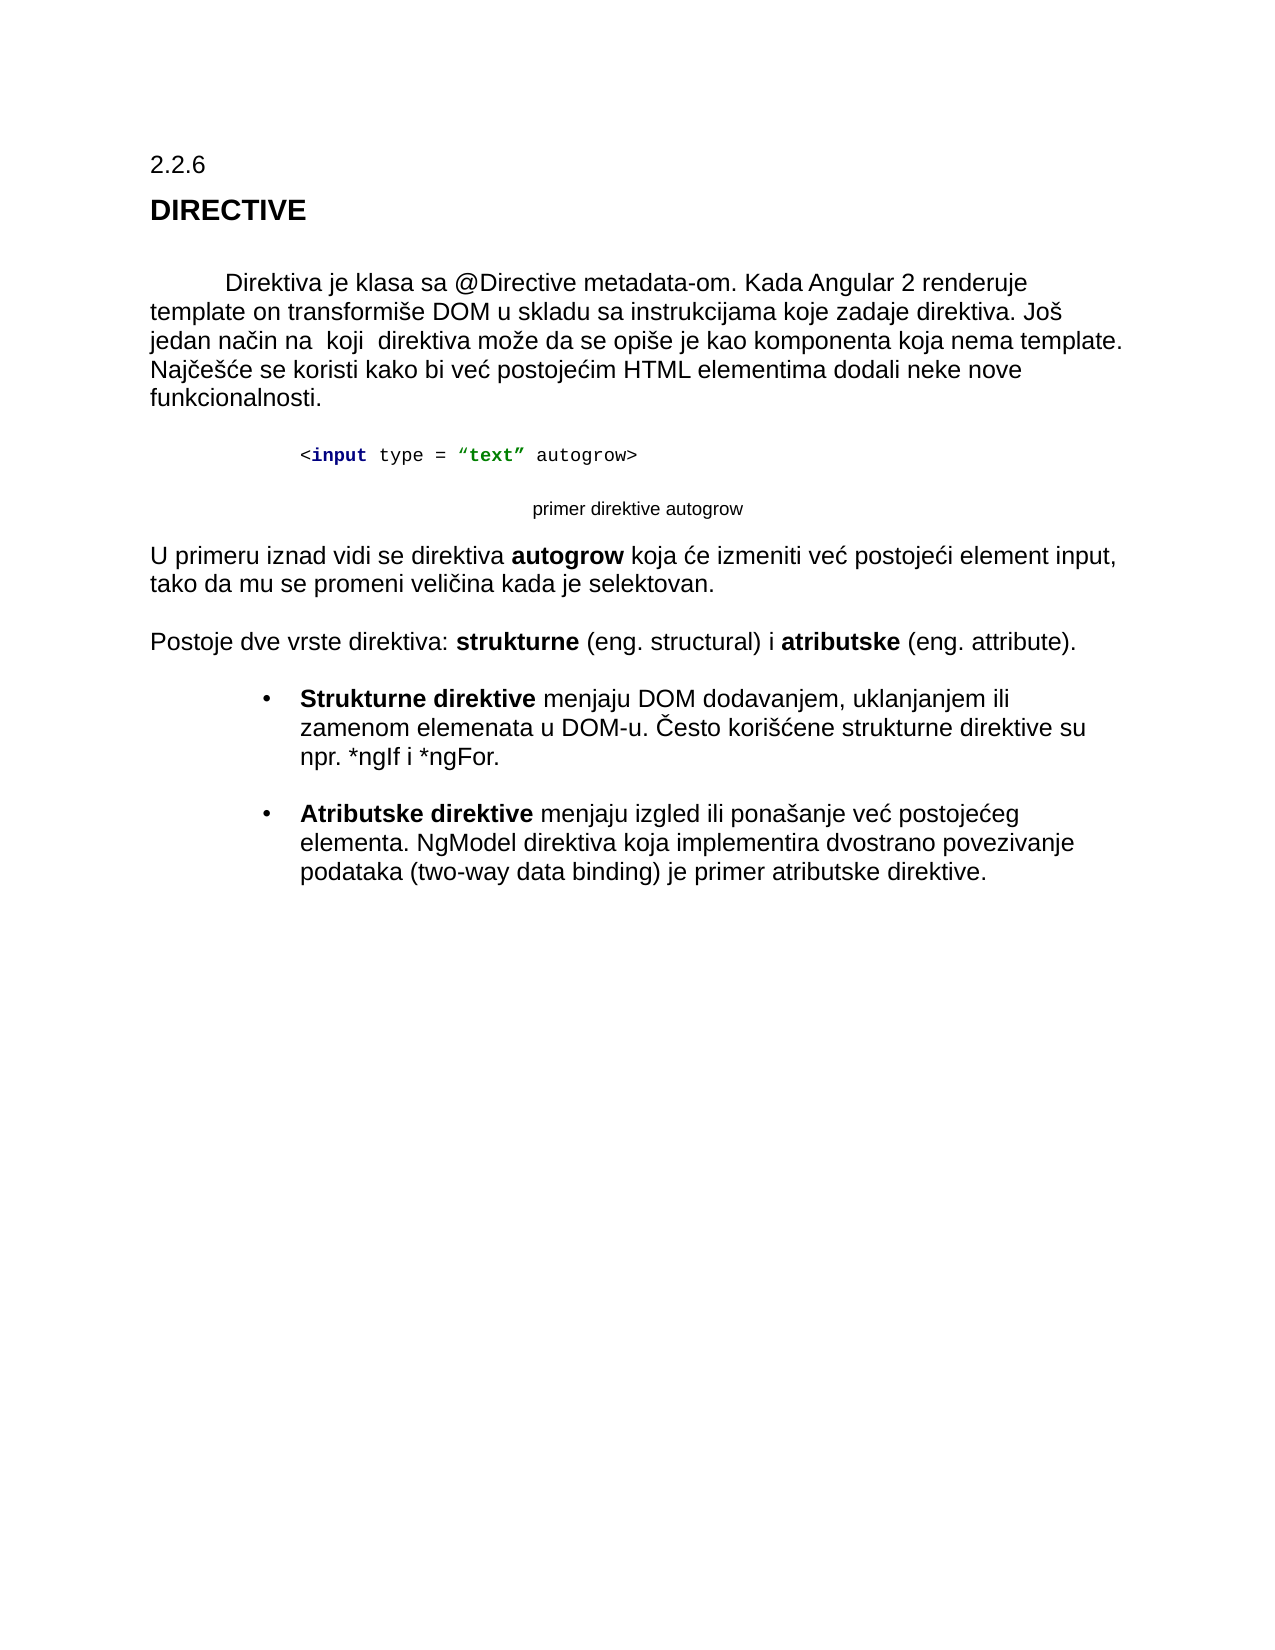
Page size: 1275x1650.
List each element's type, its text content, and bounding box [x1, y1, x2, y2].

list Strukturne direktive menjaju DOM dodavanjem, uklanjanjem ili zamenom elemenata u DOM-u. Često korišćene strukturne direktive su npr. *ngIf i *ngFor. [262, 684, 1125, 771]
text <input type = “text” autogrow> [150, 441, 1125, 469]
text 2.2.6 [150, 150, 1125, 179]
subtitle DIRECTIVE [150, 193, 1125, 227]
list Atributske direktive menjaju izgled ili ponašanje već postojećeg elementa. NgModel direktiva koja implementira dvostrano povezivanje podataka (two-way data binding) je primer atributske direktive. [262, 799, 1125, 886]
text primer direktive autogrow [150, 497, 1125, 519]
text Direktiva je klasa sa @Directive metadata-om. Kada Angular 2 renderuje template on transformiše DOM u skladu sa instrukcijama koje zadaje direktiva. Još jedan način na koji direktiva može da se opiše je kao komponenta koja nema template. Najčešće se koristi kako bi već postojećim HTML elementima dodali neke nove funkcionalnosti. [150, 268, 1125, 412]
text Postoje dve vrste direktiva: strukturne (eng. structural) i atributske (eng. attribute). [150, 627, 1125, 656]
text U primeru iznad vidi se direktiva autogrow koja će izmeniti već postojeći element input, tako da mu se promeni veličina kada je selektovan. [150, 541, 1125, 598]
